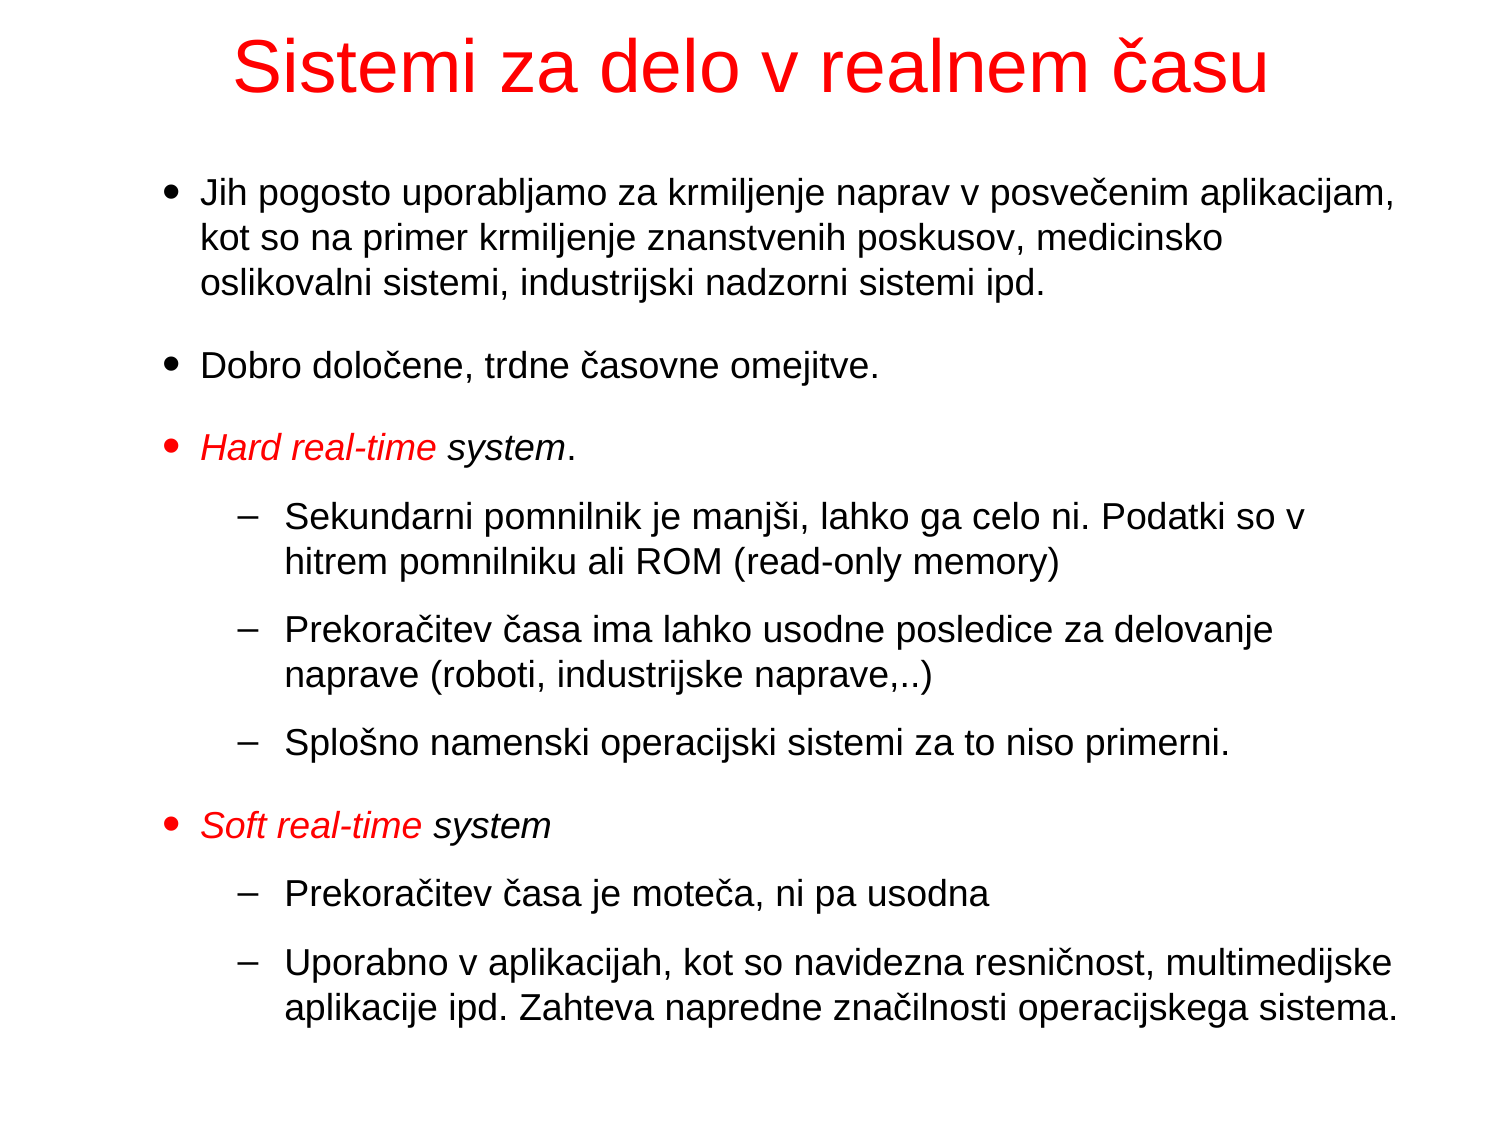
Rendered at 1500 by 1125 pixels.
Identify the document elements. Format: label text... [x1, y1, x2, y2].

list Jih pogosto uporabljamo za krmiljenje naprav v posvečenim aplikacijam, kot so na primer krmiljenje znanstvenih poskusov, medicinsko oslikovalni sistemi, industrijski nadzorni sistemi ipd. Dobro določene, trdne časovne omejitve. Hard real-time system. Sekundarni pomnilnik je manjši, lahko ga celo ni. Podatki so v hitrem pomnilniku ali ROM (read-only memory) Prekoračitev časa ima lahko usodne posledice za delovanje naprave (roboti, industrijske naprave,..) Splošno namenski operacijski sistemi za to niso primerni. Soft real-time system Prekoračitev časa je moteča, ni pa usodna Uporabno v aplikacijah, kot so navidezna resničnost, multimedijske aplikacije ipd. Zahteva napredne značilnosti operacijskega sistema. [147, 160, 1421, 1036]
title Sistemi za delo v realnem času [76, 0, 1427, 126]
